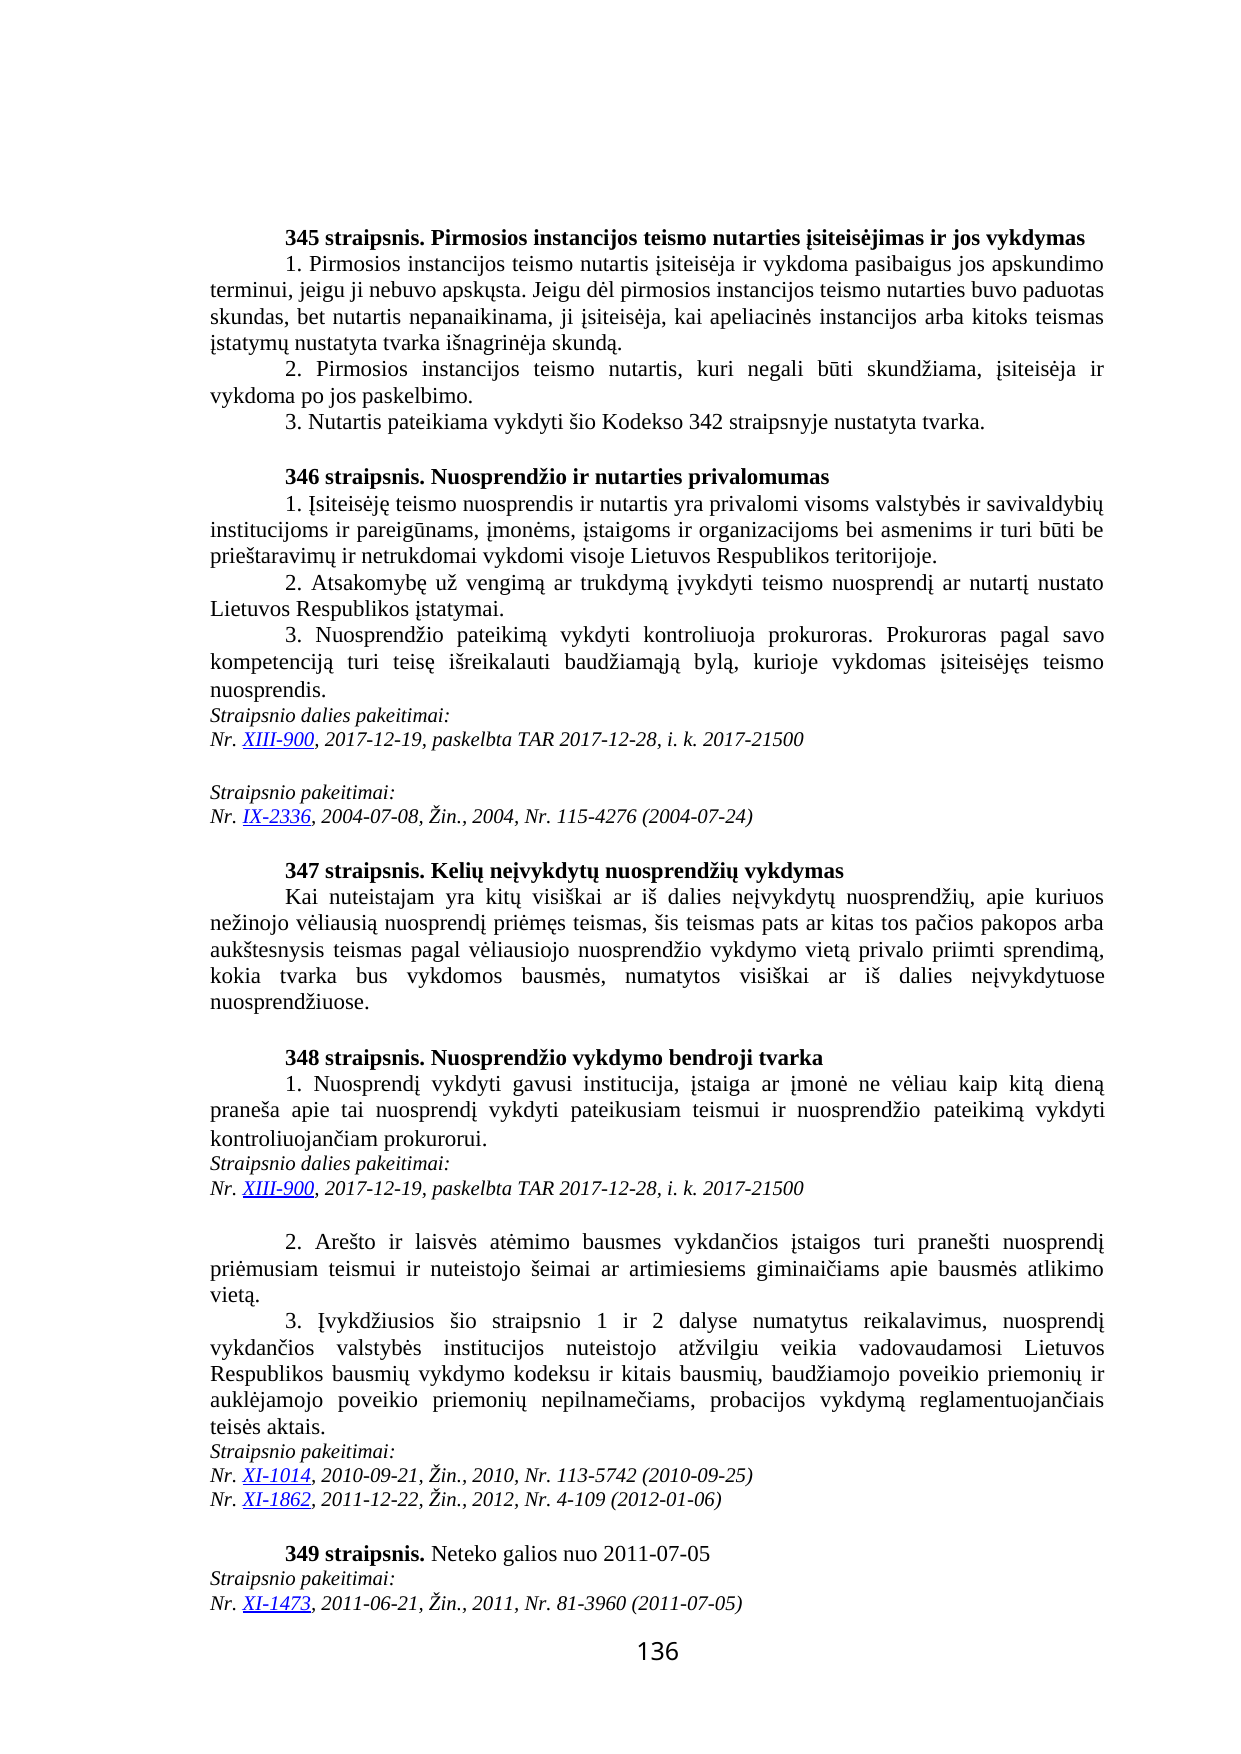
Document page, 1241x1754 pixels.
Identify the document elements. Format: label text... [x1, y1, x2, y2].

text 1. Nuosprendį vykdyti gavusi institucija, įstaiga ar įmonė ne vėliau kaip kitą dieną praneša apie tai nuosprendį vykdyti pateikusiam teismui ir nuosprendžio pateikimą vykdyti kontroliuojančiam prokurorui. [210, 1070, 1106, 1151]
text 2. Atsakomybę už vengimą ar trukdymą įvykdyti teismo nuosprendį ar nutartį nustato Lietuvos Respublikos įstatymai. [210, 569, 1106, 621]
text 345 straipsnis. Pirmosios instancijos teismo nutarties įsiteisėjimas ir jos vykdymas [285, 224, 1106, 250]
text Straipsnio pakeitimai: [210, 1566, 1106, 1590]
text Nr. XI-1862, 2011-12-22, Žin., 2012, Nr. 4-109 (2012-01-06) [210, 1487, 1106, 1511]
text Nr. IX-2336, 2004-07-08, Žin., 2004, Nr. 115-4276 (2004-07-24) [210, 804, 1106, 828]
text Straipsnio pakeitimai: [210, 1439, 1106, 1463]
text Kai nuteistajam yra kitų visiškai ar iš dalies neįvykdytų nuosprendžių, apie kuriuos nežinojo vėliausią nuosprendį priėmęs teismas, šis teismas pats ar kitas tos pačios pakopos arba aukštesnysis teismas pagal vėliausiojo nuosprendžio vykdymo vietą privalo priimti sprendimą, kokia tvarka bus vykdomos bausmės, numatytos visiškai ar iš dalies neįvykdytuose nuosprendžiuose. [210, 883, 1106, 1015]
text 3. Nutartis pateikiama vykdyti šio Kodekso 342 straipsnyje nustatyta tvarka. [210, 408, 1106, 434]
text Straipsnio pakeitimai: [210, 780, 1106, 804]
text 1. Pirmosios instancijos teismo nutartis įsiteisėja ir vykdoma pasibaigus jos apskundimo terminui, jeigu ji nebuvo apskųsta. Jeigu dėl pirmosios instancijos teismo nutarties buvo paduotas skundas, bet nutartis nepanaikinama, ji įsiteisėja, kai apeliacinės instancijos arba kitoks teismas įstatymų nustatyta tvarka išnagrinėja skundą. [210, 250, 1106, 356]
text Nr. XI-1014, 2010-09-21, Žin., 2010, Nr. 113-5742 (2010-09-25) [210, 1463, 1106, 1487]
text 346 straipsnis. Nuosprendžio ir nutarties privalomumas [210, 463, 1106, 490]
text 2. Arešto ir laisvės atėmimo bausmes vykdančios įstaigos turi pranešti nuosprendį priėmusiam teismui ir nuteistojo šeimai ar artimiesiems giminaičiams apie bausmės atlikimo vietą. [210, 1228, 1106, 1307]
text 3. Įvykdžiusios šio straipsnio 1 ir 2 dalyse numatytus reikalavimus, nuosprendį vykdančios valstybės institucijos nuteistojo atžvilgiu veikia vadovaudamosi Lietuvos Respublikos bausmių vykdymo kodeksu ir kitais bausmių, baudžiamojo poveikio priemonių ir auklėjamojo poveikio priemonių nepilnamečiams, probacijos vykdymą reglamentuojančiais teisės aktais. [210, 1307, 1106, 1439]
text Straipsnio dalies pakeitimai: [210, 1151, 1106, 1175]
text Straipsnio dalies pakeitimai: [210, 703, 1106, 727]
text 2. Pirmosios instancijos teismo nutartis, kuri negali būti skundžiama, įsiteisėja ir vykdoma po jos paskelbimo. [210, 356, 1106, 408]
text 3. Nuosprendžio pateikimą vykdyti kontroliuoja prokuroras. Prokuroras pagal savo kompetenciją turi teisę išreikalauti baudžiamąją bylą, kurioje vykdomas įsiteisėjęs teismo nuosprendis. [210, 621, 1106, 703]
text 347 straipsnis. Kelių neįvykdytų nuosprendžių vykdymas [210, 857, 1106, 883]
text 1. Įsiteisėję teismo nuosprendis ir nutartis yra privalomi visoms valstybės ir savivaldybių institucijoms ir pareigūnams, įmonėms, įstaigoms ir organizacijoms bei asmenims ir turi būti be prieštaravimų ir netrukdomai vykdomi visoje Lietuvos Respublikos teritorijoje. [210, 490, 1106, 569]
text 348 straipsnis. Nuosprendžio vykdymo bendroji tvarka [210, 1043, 1106, 1070]
text Nr. XIII-900, 2017-12-19, paskelbta TAR 2017-12-28, i. k. 2017-21500 [210, 1175, 1106, 1199]
text Nr. XI-1473, 2011-06-21, Žin., 2011, Nr. 81-3960 (2011-07-05) [210, 1590, 1106, 1614]
text 349 straipsnis. Neteko galios nuo 2011-07-05 [210, 1540, 1106, 1566]
text Nr. XIII-900, 2017-12-19, paskelbta TAR 2017-12-28, i. k. 2017-21500 [210, 727, 1106, 751]
